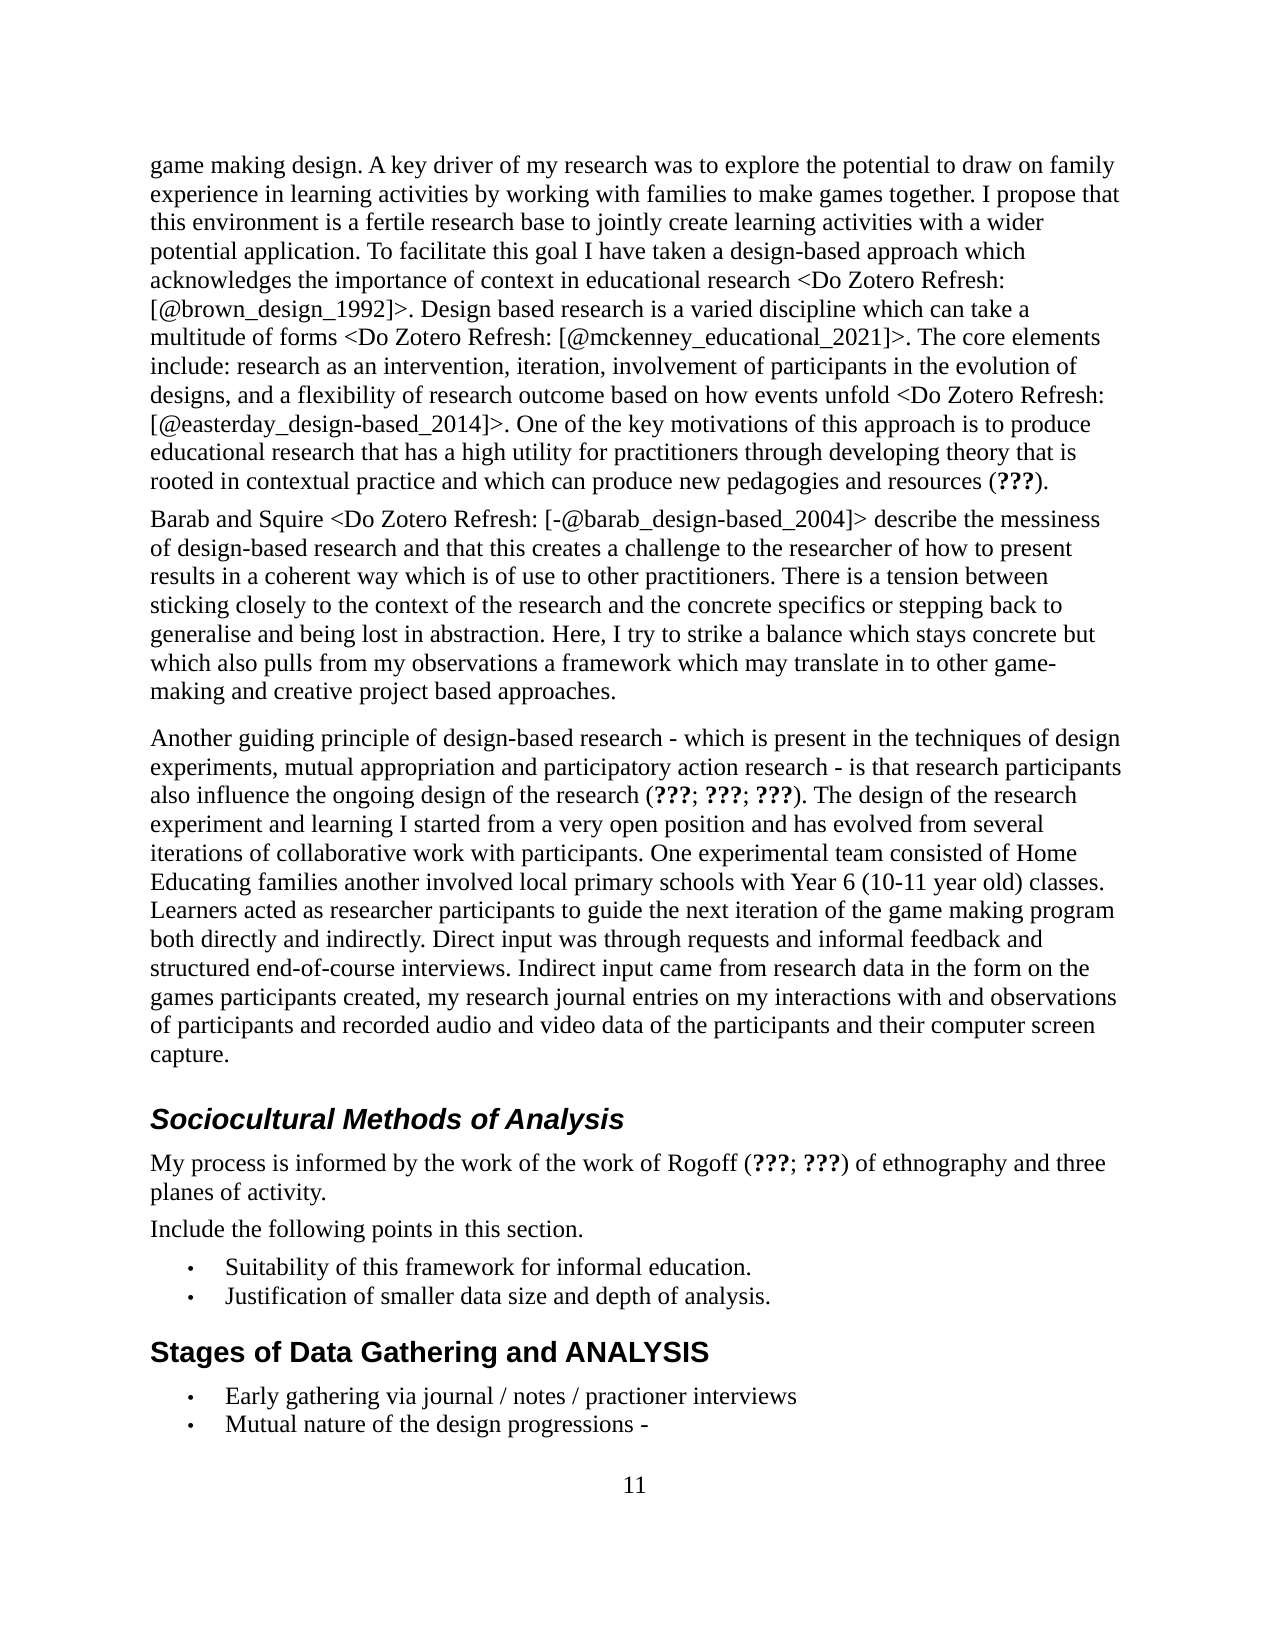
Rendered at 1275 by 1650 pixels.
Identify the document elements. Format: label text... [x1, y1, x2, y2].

list Justification of smaller data size and depth of analysis. [187, 1281, 1125, 1310]
subtitle Stages of Data Gathering and ANALYSIS [150, 1335, 1125, 1368]
text Barab and Squire <Do Zotero Refresh: [-@barab_design-based_2004]> describe the messiness of design-based research and that this creates a challenge to the researcher of how to present results in a coherent way which is of use to other practitioners. There is a tension between sticking closely to the context of the research and the concrete specifics or stepping back to generalise and being lost in abstraction. Here, I try to strike a balance which stays concrete but which also pulls from my observations a framework which may translate in to other game-making and creative project based approaches. [150, 504, 1125, 705]
text Another guiding principle of design-based research - which is present in the techniques of design experiments, mutual appropriation and participatory action research - is that research participants also influence the ongoing design of the research (???; ???; ???). The design of the research experiment and learning I started from a very open position and has evolved from several iterations of collaborative work with participants. One experimental team consisted of Home Educating families another involved local primary schools with Year 6 (10-11 year old) classes. Learners acted as researcher participants to guide the next iteration of the game making program both directly and indirectly. Direct input was through requests and informal feedback and structured end-of-course interviews. Indirect input came from research data in the form on the games participants created, my research journal entries on my interactions with and observations of participants and recorded audio and video data of the participants and their computer screen capture. [150, 723, 1125, 1068]
text My process is informed by the work of the work of Rogoff (???; ???) of ethnography and three planes of activity. [150, 1148, 1125, 1206]
list Mutual nature of the design progressions - [187, 1409, 1125, 1438]
text game making design. A key driver of my research was to explore the potential to draw on family experience in learning activities by working with families to make games together. I propose that this environment is a fertile research base to jointly create learning activities with a wider potential application. To facilitate this goal I have taken a design-based approach which acknowledges the importance of context in educational research <Do Zotero Refresh: [@brown_design_1992]>. Design based research is a varied discipline which can take a multitude of forms <Do Zotero Refresh: [@mckenney_educational_2021]>. The core elements include: research as an intervention, iteration, involvement of participants in the evolution of designs, and a flexibility of research outcome based on how events unfold <Do Zotero Refresh: [@easterday_design-based_2014]>. One of the key motivations of this approach is to produce educational research that has a high utility for practitioners through developing theory that is rooted in contextual practice and which can produce new pedagogies and resources (???). [150, 150, 1125, 495]
subtitle Sociocultural Methods of Analysis [150, 1102, 1125, 1136]
text Include the following points in this section. [150, 1214, 1125, 1243]
list Early gathering via journal / notes / practioner interviews [187, 1381, 1125, 1409]
list Suitability of this framework for informal education. [187, 1252, 1125, 1281]
